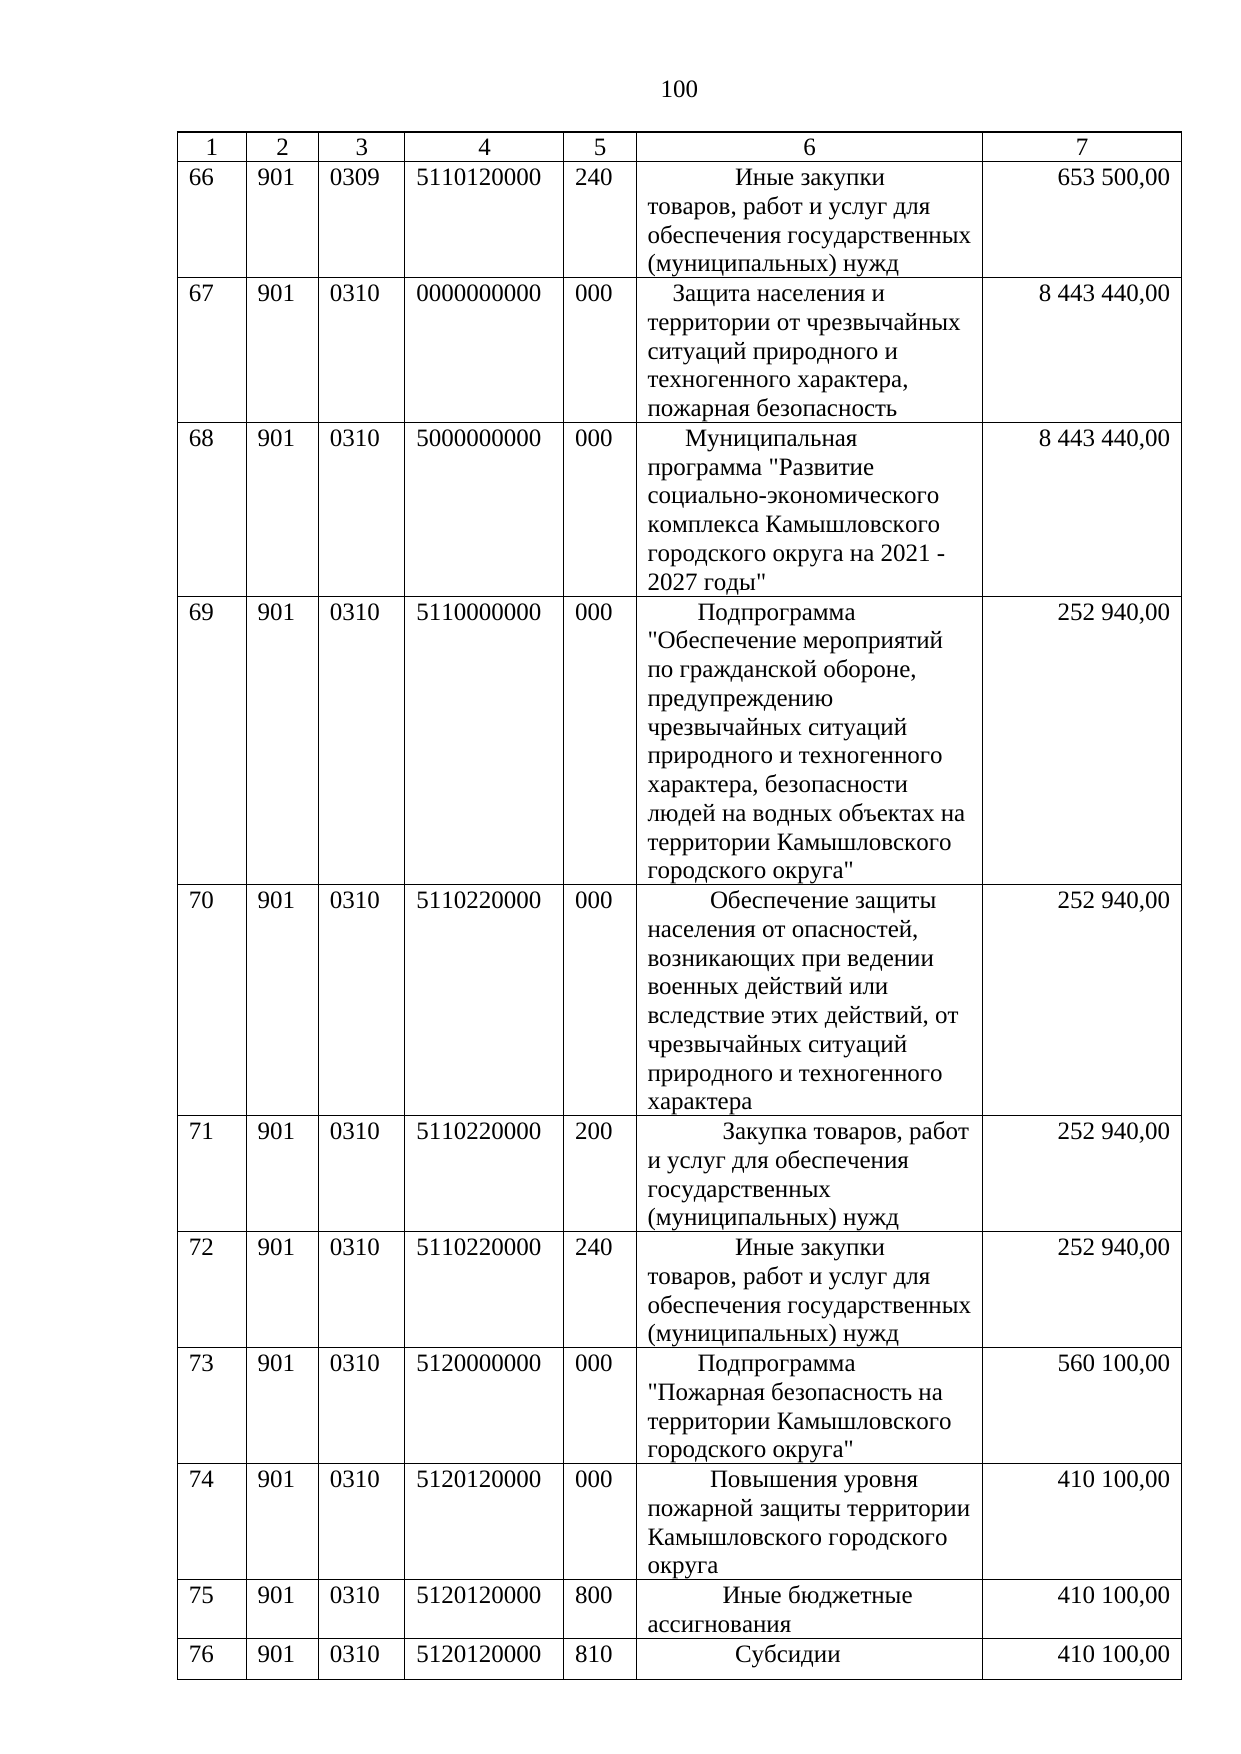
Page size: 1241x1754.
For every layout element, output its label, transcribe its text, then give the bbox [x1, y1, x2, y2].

table_cell 0310 [319, 1580, 404, 1638]
table_cell 70 [178, 885, 246, 1115]
table_cell 5110220000 [405, 1232, 563, 1347]
table_cell 8 443 440,00 [983, 423, 1181, 596]
table_cell 252 940,00 [983, 1116, 1181, 1231]
table_cell 560 100,00 [983, 1348, 1181, 1463]
table_cell 252 940,00 [983, 885, 1181, 1115]
table_cell 901 [247, 1348, 318, 1463]
table_header 2 [247, 133, 318, 161]
table_cell Субсидии [637, 1639, 982, 1679]
table_cell 901 [247, 1116, 318, 1231]
table_cell Подпрограмма "Пожарная безопасность на территории Камышловского городского округа" [637, 1348, 982, 1463]
table_cell 5120000000 [405, 1348, 563, 1463]
table_cell Иные закупки товаров, работ и услуг для обеспечения государственных (муниципальных) нужд [637, 162, 982, 277]
table_cell 0310 [319, 597, 404, 884]
table_cell 72 [178, 1232, 246, 1347]
table_cell 901 [247, 278, 318, 422]
table_cell Иные закупки товаров, работ и услуг для обеспечения государственных (муниципальных) нужд [637, 1232, 982, 1347]
table_cell 901 [247, 885, 318, 1115]
table_cell 901 [247, 1464, 318, 1579]
table_cell Повышения уровня пожарной защиты территории Камышловского городского округа [637, 1464, 982, 1579]
table_header 4 [405, 133, 563, 161]
table_header 3 [319, 133, 404, 161]
table_cell 66 [178, 162, 246, 277]
table_cell 0310 [319, 1232, 404, 1347]
table_header 6 [637, 133, 982, 161]
table_cell 0310 [319, 1639, 404, 1679]
table_cell 901 [247, 1639, 318, 1679]
table_cell 8 443 440,00 [983, 278, 1181, 422]
table_cell 901 [247, 597, 318, 884]
table_cell 0310 [319, 1116, 404, 1231]
table_cell 5110220000 [405, 885, 563, 1115]
table_cell 252 940,00 [983, 1232, 1181, 1347]
table_cell 0310 [319, 885, 404, 1115]
table_cell 000 [564, 278, 636, 422]
table_cell 901 [247, 423, 318, 596]
table_cell 5000000000 [405, 423, 563, 596]
table_cell 71 [178, 1116, 246, 1231]
table_cell 901 [247, 162, 318, 277]
table_cell 653 500,00 [983, 162, 1181, 277]
table_header 1 [178, 133, 246, 161]
table_cell Обеспечение защиты населения от опасностей, возникающих при ведении военных действий или вследствие этих действий, от чрезвычайных ситуаций природного и техногенного характера [637, 885, 982, 1115]
table_cell 0310 [319, 1348, 404, 1463]
table_cell 5110220000 [405, 1116, 563, 1231]
table_cell 5120120000 [405, 1580, 563, 1638]
table_cell 252 940,00 [983, 597, 1181, 884]
table_cell 810 [564, 1639, 636, 1679]
table_cell 0000000000 [405, 278, 563, 422]
table_cell 5110000000 [405, 597, 563, 884]
table_header 5 [564, 133, 636, 161]
table_cell 74 [178, 1464, 246, 1579]
table_cell 000 [564, 885, 636, 1115]
table_cell 410 100,00 [983, 1639, 1181, 1679]
table_cell Иные бюджетные ассигнования [637, 1580, 982, 1638]
table_cell 410 100,00 [983, 1580, 1181, 1638]
table_cell 68 [178, 423, 246, 596]
table_cell 69 [178, 597, 246, 884]
table_cell 240 [564, 162, 636, 277]
table_cell Подпрограмма "Обеспечение мероприятий по гражданской обороне, предупреждению чрезвычайных ситуаций природного и техногенного характера, безопасности людей на водных объектах на территории Камышловского городского округа" [637, 597, 982, 884]
table_cell 0310 [319, 423, 404, 596]
table_cell 75 [178, 1580, 246, 1638]
table_cell 0310 [319, 278, 404, 422]
table_cell 000 [564, 597, 636, 884]
table_cell 000 [564, 423, 636, 596]
table_cell 67 [178, 278, 246, 422]
table_cell 000 [564, 1464, 636, 1579]
table_cell 5120120000 [405, 1464, 563, 1579]
table_cell Закупка товаров, работ и услуг для обеспечения государственных (муниципальных) нужд [637, 1116, 982, 1231]
table_cell 5110120000 [405, 162, 563, 277]
table_cell 410 100,00 [983, 1464, 1181, 1579]
table_header 7 [983, 133, 1181, 161]
table_cell Защита населения и территории от чрезвычайных ситуаций природного и техногенного характера, пожарная безопасность [637, 278, 982, 422]
table_cell 0310 [319, 1464, 404, 1579]
table_cell 73 [178, 1348, 246, 1463]
table_cell 5120120000 [405, 1639, 563, 1679]
table_cell 240 [564, 1232, 636, 1347]
table_cell 901 [247, 1232, 318, 1347]
table_cell 901 [247, 1580, 318, 1638]
table_cell 76 [178, 1639, 246, 1679]
table_cell 0309 [319, 162, 404, 277]
table_cell 000 [564, 1348, 636, 1463]
table_cell 200 [564, 1116, 636, 1231]
table_cell Муниципальная программа "Развитие социально-экономического комплекса Камышловского городского округа на 2021 - 2027 годы" [637, 423, 982, 596]
table_cell 800 [564, 1580, 636, 1638]
